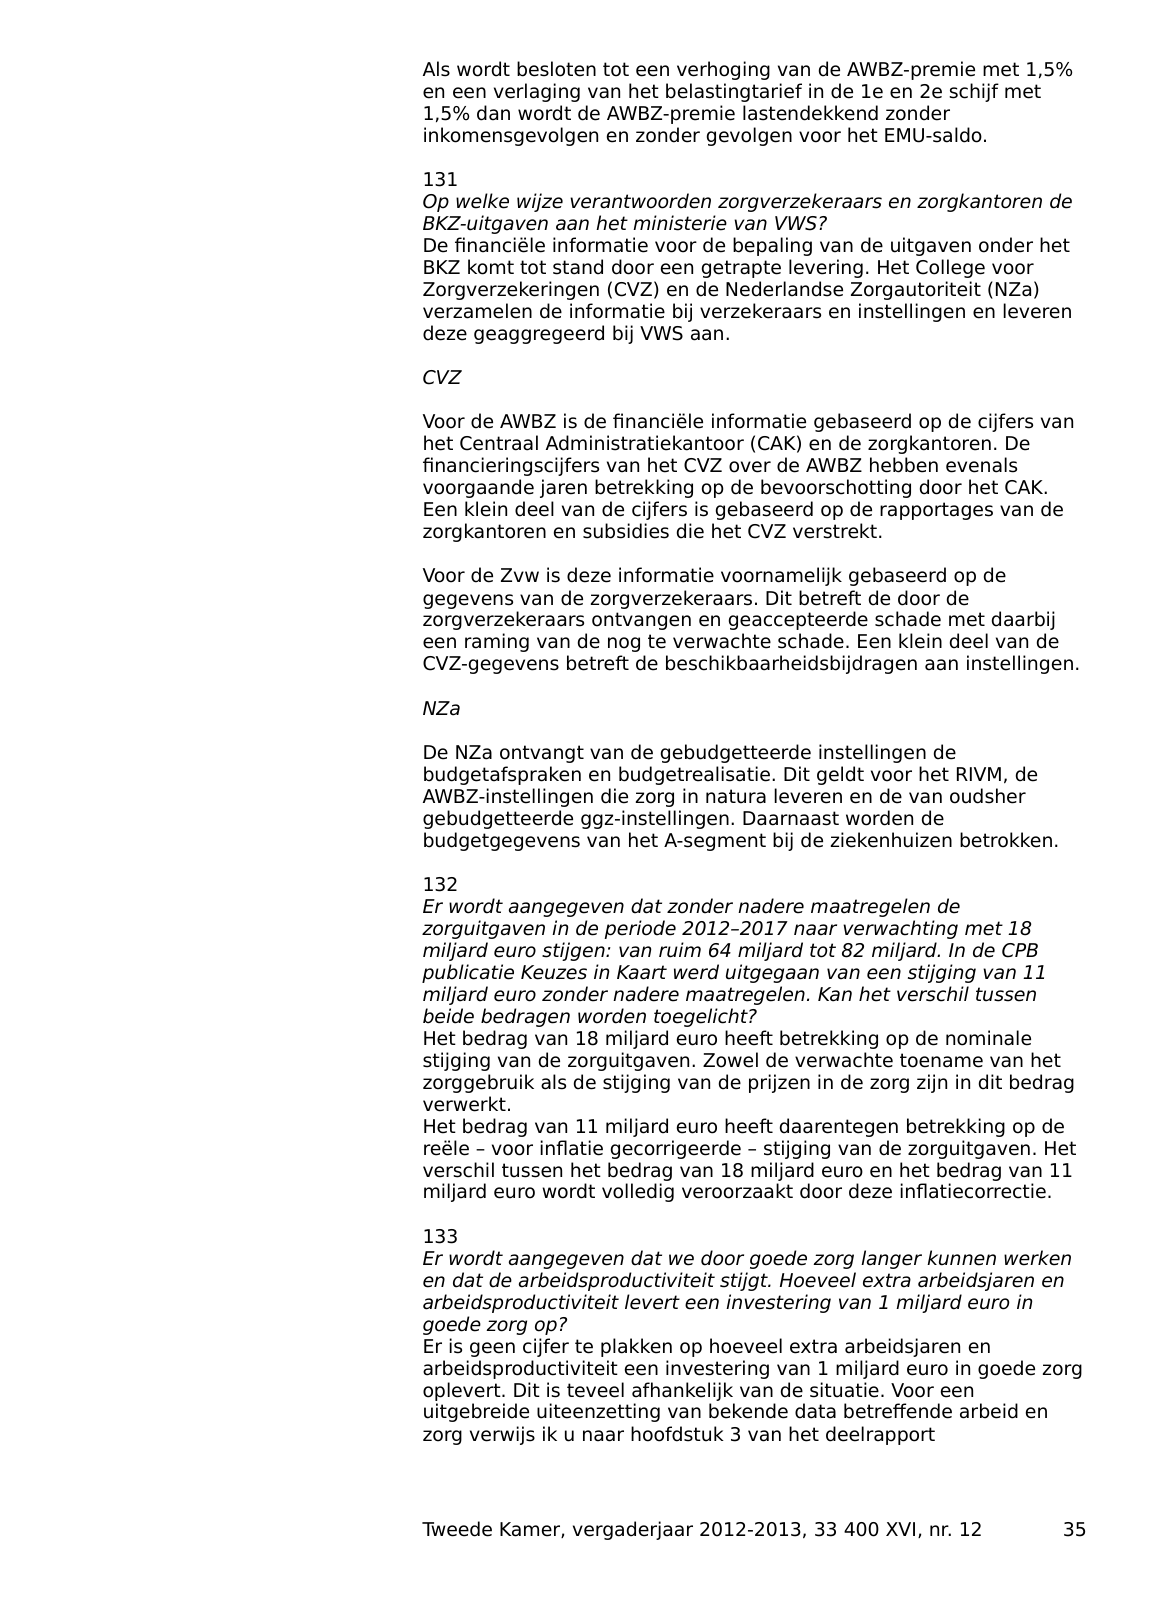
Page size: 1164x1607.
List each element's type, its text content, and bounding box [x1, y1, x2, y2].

text De NZa ontvangt van de gebudgetteerde instellingen de budgetafspraken en budgetrealisatie. Dit geldt voor het RIVM, de AWBZ-instellingen die zorg in natura leveren en de van oudsher gebudgetteerde ggz-instellingen. Daarnaast worden de budgetgegevens van het A-segment bij de ziekenhuizen betrokken. [422, 742, 1087, 852]
text Het bedrag van 18 miljard euro heeft betrekking op de nominale stijging van de zorguitgaven. Zowel de verwachte toename van het zorggebruik als de stijging van de prijzen in de zorg zijn in dit bedrag verwerkt. [422, 1028, 1087, 1116]
text Voor de Zvw is deze informatie voornamelijk gebaseerd op de gegevens van de zorgverzekeraars. Dit betreft de door de zorgverzekeraars ontvangen en geaccepteerde schade met daarbij een raming van de nog te verwachte schade. Een klein deel van de CVZ-gegevens betreft de beschikbaarheidsbijdragen aan instellingen. [422, 565, 1087, 675]
text De financiële informatie voor de bepaling van de uitgaven onder het BKZ komt tot stand door een getrapte levering. Het College voor Zorgverzekeringen (CVZ) en de Nederlandse Zorgautoriteit (NZa) verzamelen de informatie bij verzekeraars en instellingen en leveren deze geaggregeerd bij VWS aan. [422, 235, 1087, 345]
text 132 [422, 874, 1087, 896]
text 131 [422, 169, 1087, 191]
text Er wordt aangegeven dat zonder nadere maatregelen de zorguitgaven in de periode 2012–2017 naar verwachting met 18 miljard euro stijgen: van ruim 64 miljard tot 82 miljard. In de CPB publicatie Keuzes in Kaart werd uitgegaan van een stijging van 11 miljard euro zonder nadere maatregelen. Kan het verschil tussen beide bedragen worden toegelicht? [422, 896, 1087, 1028]
text Er wordt aangegeven dat we door goede zorg langer kunnen werken en dat de arbeidsproductiviteit stijgt. Hoeveel extra arbeidsjaren en arbeidsproductiviteit levert een investering van 1 miljard euro in goede zorg op? [422, 1248, 1087, 1336]
subtitle CVZ [422, 367, 1087, 389]
text Voor de AWBZ is de financiële informatie gebaseerd op de cijfers van het Centraal Administratiekantoor (CAK) en de zorgkantoren. De financieringscijfers van het CVZ over de AWBZ hebben evenals voorgaande jaren betrekking op de bevoorschotting door het CAK. Een klein deel van de cijfers is gebaseerd op de rapportages van de zorgkantoren en subsidies die het CVZ verstrekt. [422, 411, 1087, 543]
text 133 [422, 1226, 1087, 1248]
subtitle NZa [422, 697, 1087, 719]
text Er is geen cijfer te plakken op hoeveel extra arbeidsjaren en arbeidsproductiviteit een investering van 1 miljard euro in goede zorg oplevert. Dit is teveel afhankelijk van de situatie. Voor een uitgebreide uiteenzetting van bekende data betreffende arbeid en zorg verwijs ik u naar hoofdstuk 3 van het deelrapport [422, 1336, 1087, 1445]
text Als wordt besloten tot een verhoging van de AWBZ-premie met 1,5% en een verlaging van het belastingtarief in de 1e en 2e schijf met 1,5% dan wordt de AWBZ-premie lastendekkend zonder inkomensgevolgen en zonder gevolgen voor het EMU-saldo. [422, 59, 1087, 147]
text Het bedrag van 11 miljard euro heeft daarentegen betrekking op de reële – voor inflatie gecorrigeerde – stijging van de zorguitgaven. Het verschil tussen het bedrag van 18 miljard euro en het bedrag van 11 miljard euro wordt volledig veroorzaakt door deze inflatiecorrectie. [422, 1116, 1087, 1203]
text Op welke wijze verantwoorden zorgverzekeraars en zorgkantoren de BKZ-uitgaven aan het ministerie van VWS? [422, 191, 1087, 235]
